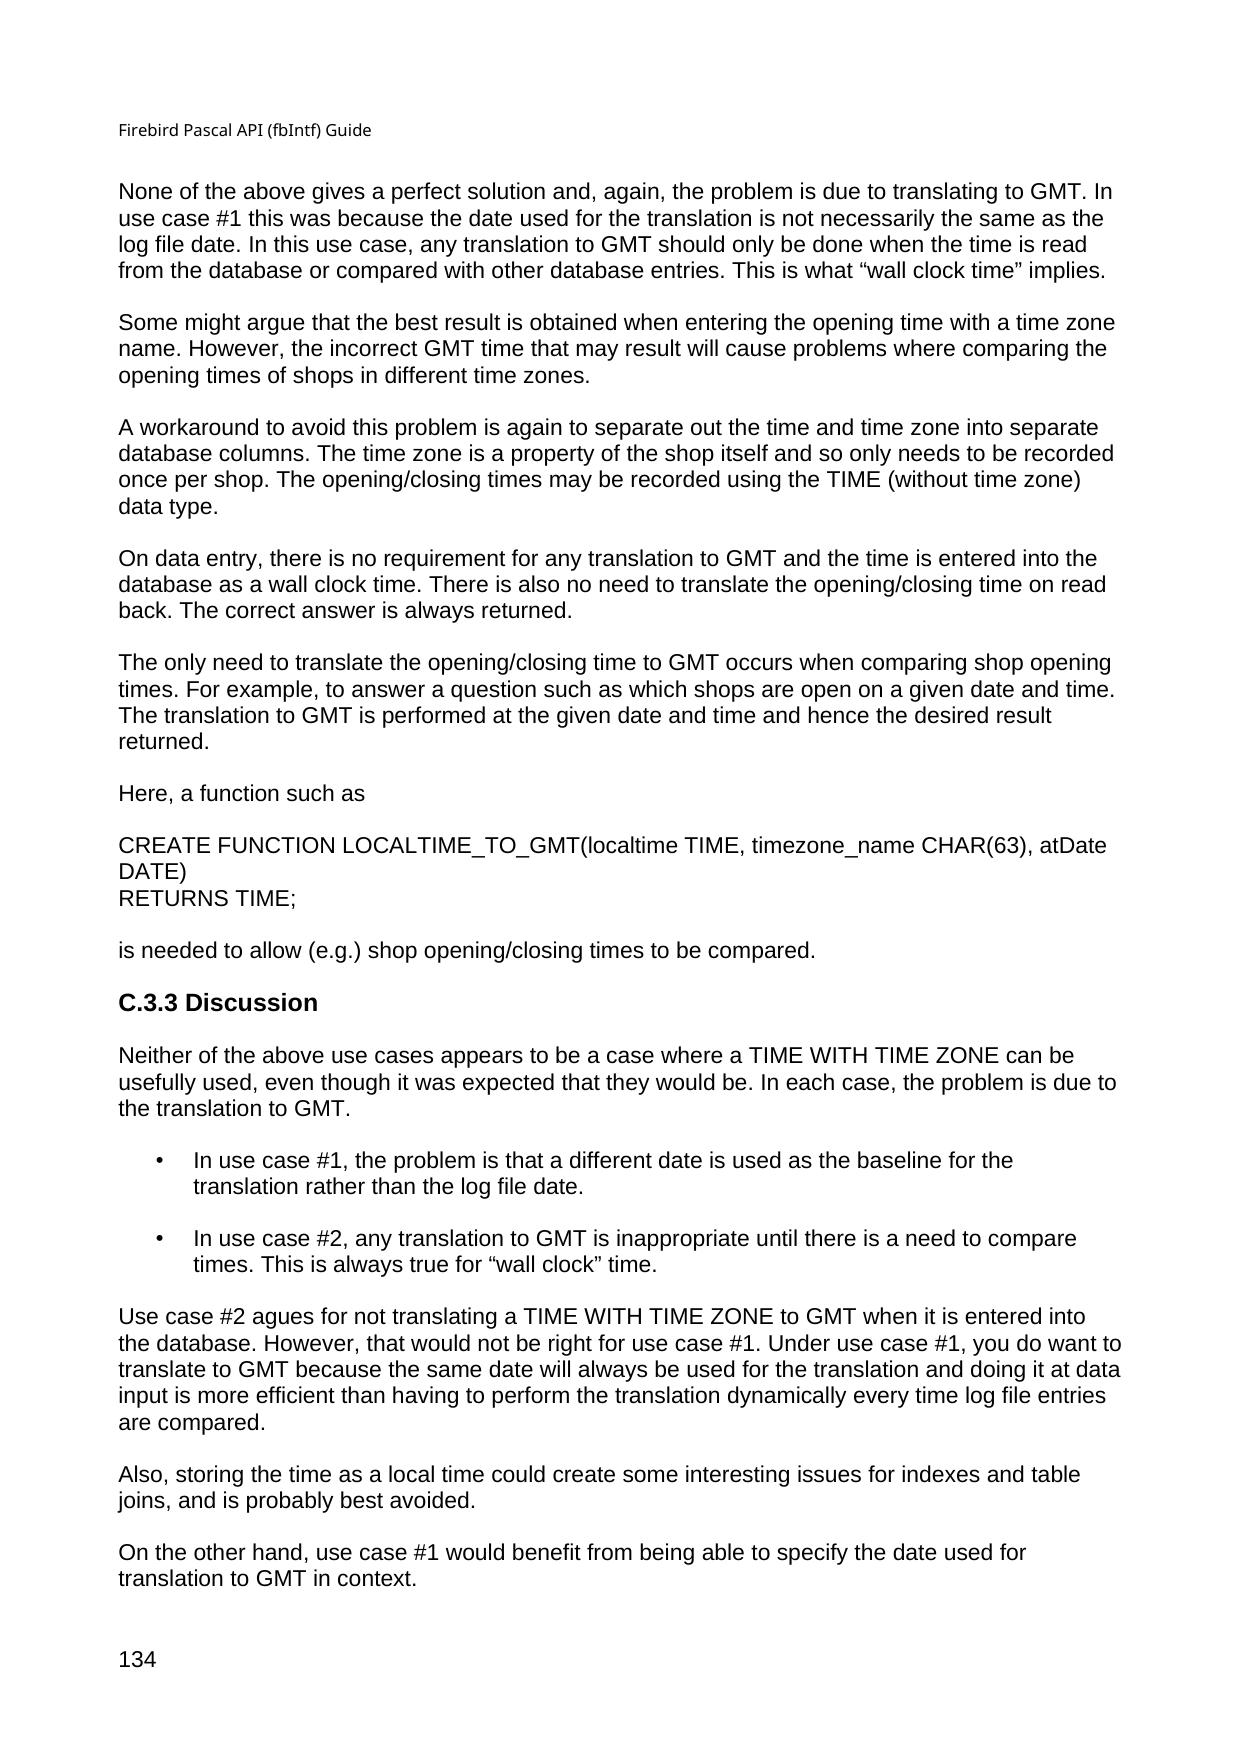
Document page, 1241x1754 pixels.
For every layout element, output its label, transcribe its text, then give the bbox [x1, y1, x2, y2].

text is needed to allow (e.g.) shop opening/closing times to be compared. [118, 937, 1122, 963]
text CREATE FUNCTION LOCALTIME_TO_GMT(localtime TIME, timezone_name CHAR(63), atDate DATE) RETURNS TIME; [118, 832, 1122, 911]
list In use case #1, the problem is that a different date is used as the baseline for the translation rather than the log file date. [156, 1147, 1122, 1199]
text Use case #2 agues for not translating a TIME WITH TIME ZONE to GMT when it is entered into the database. However, that would not be right for use case #1. Under use case #1, you do want to translate to GMT because the same date will always be used for the translation and doing it at data input is more efficient than having to perform the translation dynamically every time log file entries are compared. [118, 1303, 1122, 1435]
text Some might argue that the best result is obtained when entering the opening time with a time zone name. However, the incorrect GMT time that may result will cause problems where comparing the opening times of shops in different time zones. [118, 309, 1122, 388]
list In use case #2, any translation to GMT is inappropriate until there is a need to compare times. This is always true for “wall clock” time. [156, 1225, 1122, 1278]
text Neither of the above use cases appears to be a case where a TIME WITH TIME ZONE can be usefully used, even though it was expected that they would be. In each case, the problem is due to the translation to GMT. [118, 1042, 1122, 1121]
text On data entry, there is no requirement for any translation to GMT and the time is entered into the database as a wall clock time. There is also no need to translate the opening/closing time on read back. The correct answer is always returned. [118, 544, 1122, 624]
text The only need to translate the opening/closing time to GMT occurs when comparing shop opening times. For example, to answer a question such as which shops are open on a given date and time. The translation to GMT is performed at the given date and time and hence the desired result returned. [118, 649, 1122, 754]
subtitle Discussion [118, 988, 1122, 1017]
text On the other hand, use case #1 would benefit from being able to specify the date used for translation to GMT in context. [118, 1539, 1122, 1591]
text Also, storing the time as a local time could create some interesting issues for indexes and table joins, and is probably best avoided. [118, 1461, 1122, 1513]
text A workaround to avoid this problem is again to separate out the time and time zone into separate database columns. The time zone is a property of the shop itself and so only needs to be recorded once per shop. The opening/closing times may be recorded using the TIME (without time zone) data type. [118, 414, 1122, 519]
text None of the above gives a perfect solution and, again, the problem is due to translating to GMT. In use case #1 this was because the date used for the translation is not necessarily the same as the log file date. In this use case, any translation to GMT should only be done when the time is read from the database or compared with other database entries. This is what “wall clock time” implies. [118, 178, 1122, 283]
text Here, a function such as [118, 780, 1122, 806]
